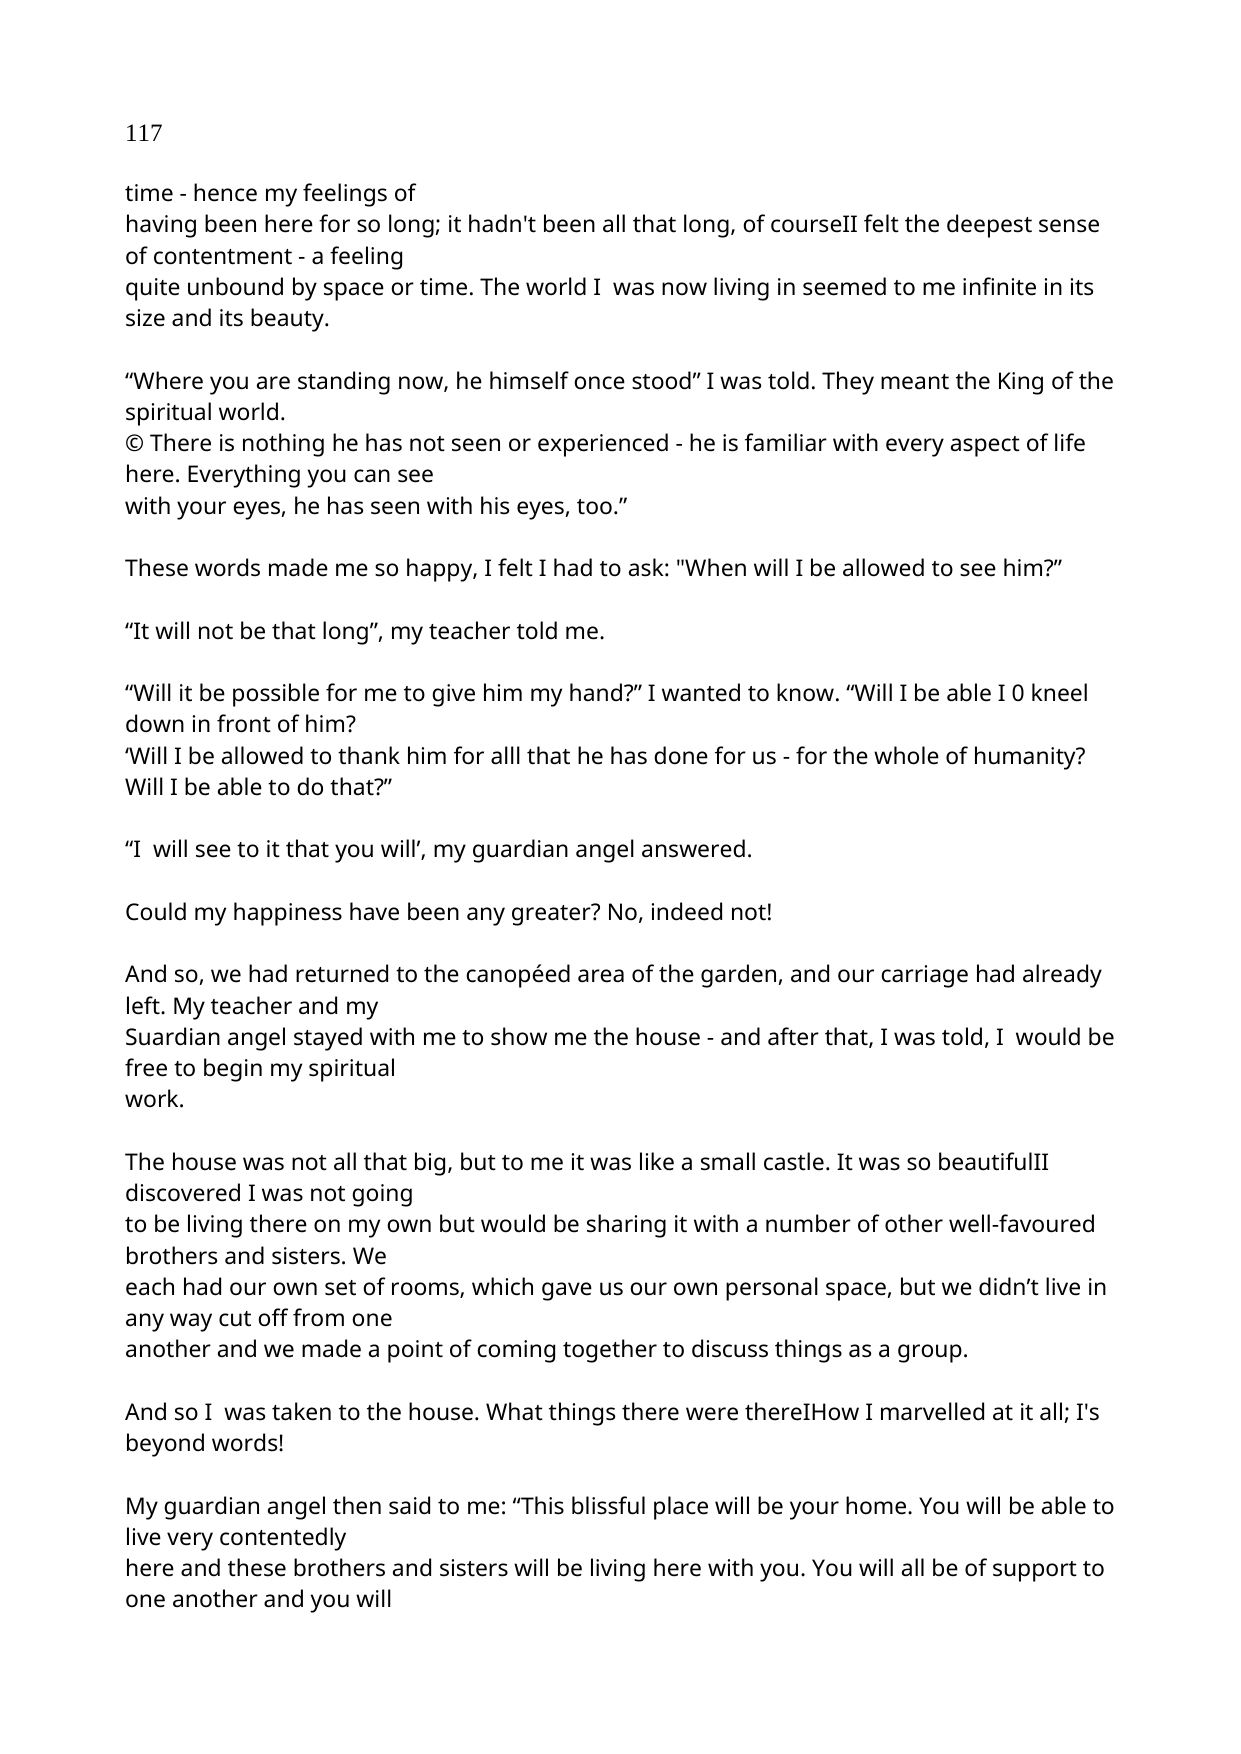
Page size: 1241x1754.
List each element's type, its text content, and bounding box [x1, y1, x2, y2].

text with your eyes, he has seen with his eyes, too.” [125, 489, 1123, 521]
text My guardian angel then said to me: “This blissful place will be your home. You will be able to live very contentedly [125, 1489, 1123, 1552]
text © There is nothing he has not seen or experienced - he is familiar with every aspect of life here. Everything you can see [125, 427, 1123, 489]
text quite unbound by space or time. The world I was now living in seemed to me infinite in its size and its beauty. [125, 271, 1123, 333]
text to be living there on my own but would be sharing it with a number of other well-favoured brothers and sisters. We [125, 1208, 1123, 1271]
text another and we made a point of coming together to discuss things as a group. [125, 1333, 1123, 1364]
text “It will not be that long”, my teacher told me. [125, 614, 1123, 646]
text having been here for so long; it hadn't been all that long, of courseII felt the deepest sense of contentment - a feeling [125, 208, 1123, 271]
text each had our own set of rooms, which gave us our own personal space, but we didn’t live in any way cut off from one [125, 1271, 1123, 1333]
text “Where you are standing now, he himself once stood” I was told. They meant the King of the spiritual world. [125, 364, 1123, 427]
text work. [125, 1083, 1123, 1114]
text And so, we had returned to the canopéed area of the garden, and our carriage had already left. My teacher and my [125, 958, 1123, 1021]
text Suardian angel stayed with me to show me the house - and after that, I was told, I would be free to begin my spiritual [125, 1021, 1123, 1083]
text time - hence my feelings of [125, 177, 1123, 208]
text These words made me so happy, I felt I had to ask: "When will I be allowed to see him?” [125, 552, 1123, 583]
text The house was not all that big, but to me it was like a small castle. It was so beautifulII discovered I was not going [125, 1146, 1123, 1208]
text And so I was taken to the house. What things there were thereIHow I marvelled at it all; I's beyond words! [125, 1396, 1123, 1458]
text ‘Will I be allowed to thank him for alll that he has done for us - for the whole of humanity? Will I be able to do that?” [125, 739, 1123, 802]
text Could my happiness have been any greater? No, indeed not! [125, 896, 1123, 927]
text “I will see to it that you will’, my guardian angel answered. [125, 833, 1123, 864]
text here and these brothers and sisters will be living here with you. You will all be of support to one another and you will [125, 1552, 1123, 1614]
text “Will it be possible for me to give him my hand?” I wanted to know. “Will I be able I 0 kneel down in front of him? [125, 677, 1123, 739]
